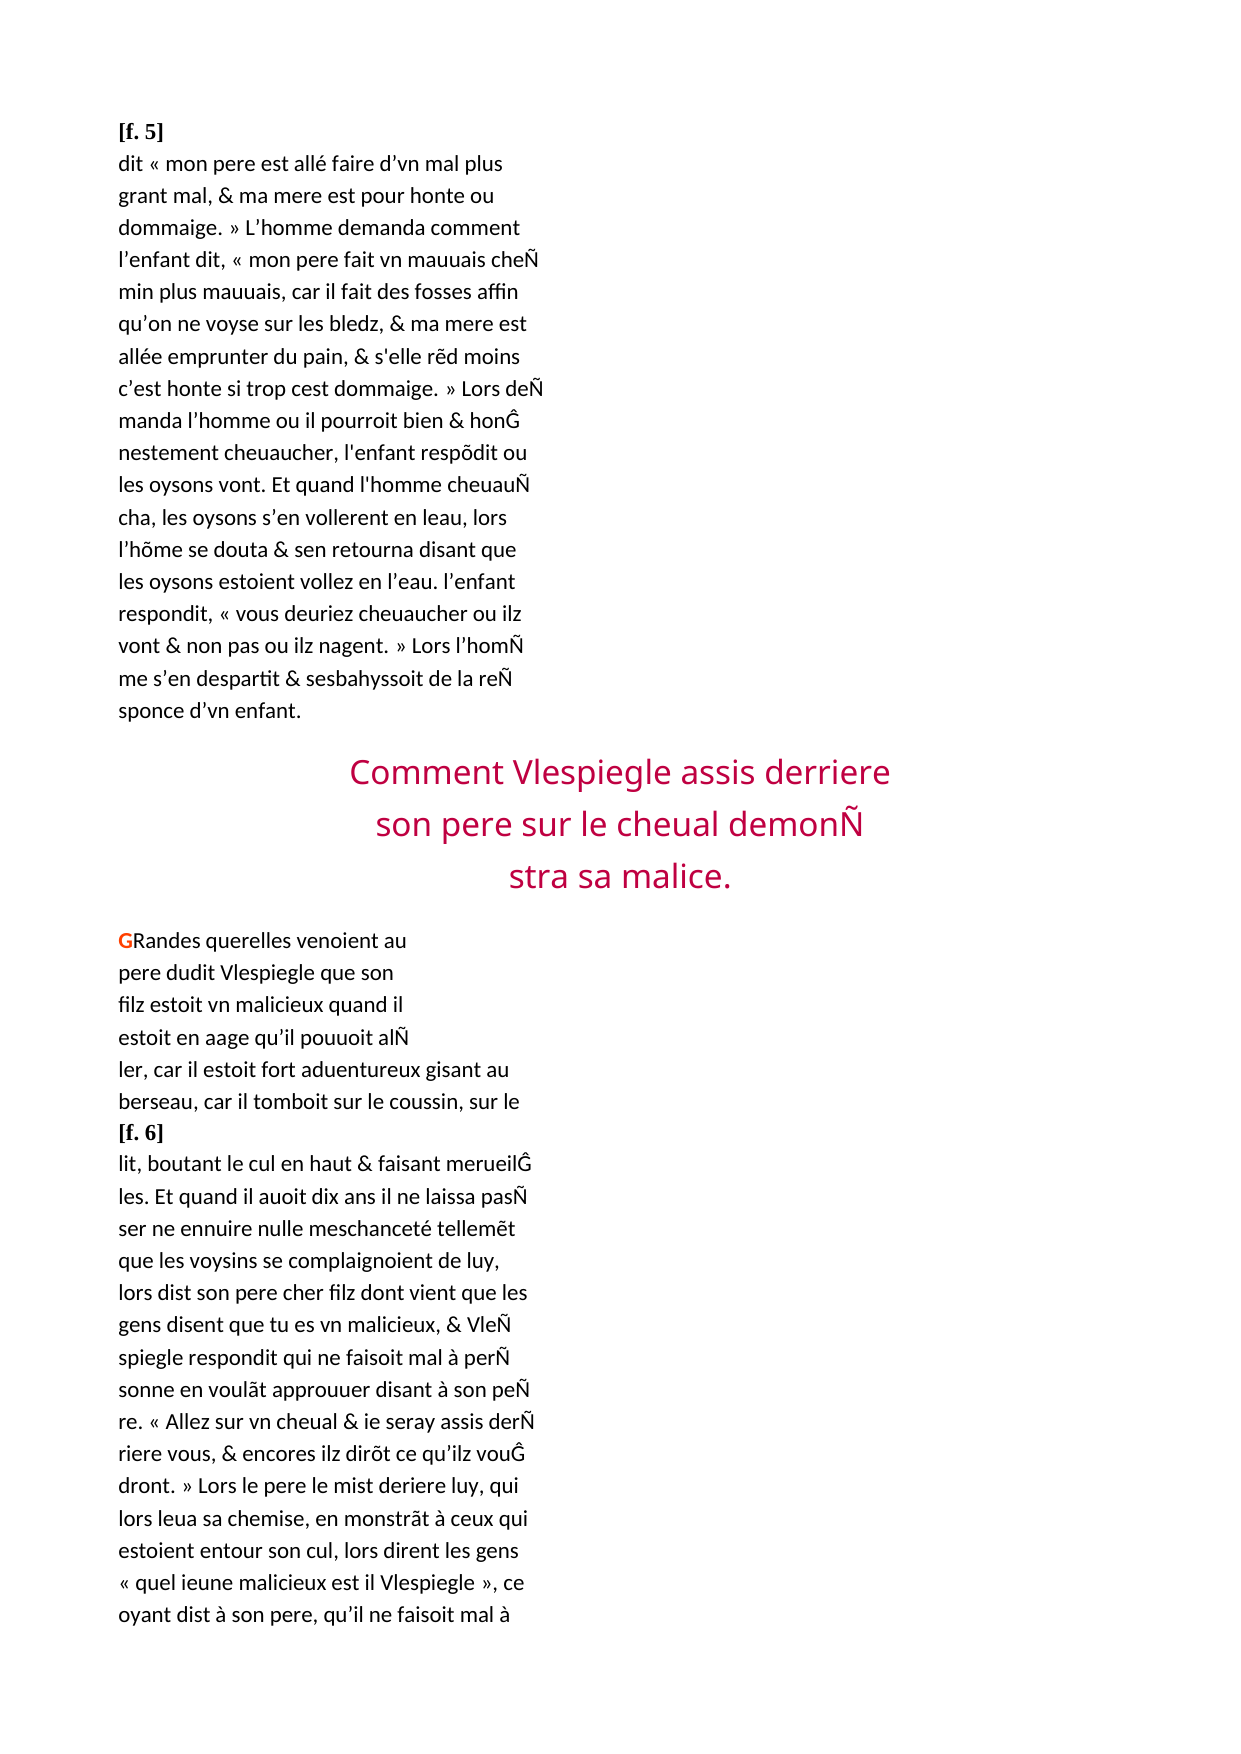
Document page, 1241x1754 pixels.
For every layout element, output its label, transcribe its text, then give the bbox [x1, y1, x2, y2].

text [f. 5] dit « mon pere est allé faire d’vn mal plus grant mal, & ma mere est pour honte ou dommaige. » L’homme demanda comment l’enfant dit, « mon pere fait vn mauuais cheÑ min plus mauuais, car il fait des fosses affin qu’on ne voyse sur les bledz, & ma mere est allée emprunter du pain, & s'elle rẽd moins c’est honte si trop cest dommaige. » Lors deÑ manda l’homme ou il pourroit bien & honĜ nestement cheuaucher, l'enfant respõdit ou les oysons vont. Et quand l'homme cheuauÑ cha, les oysons s’en vollerent en leau, lors l’hõme se douta & sen retourna disant que les oysons estoient vollez en l’eau. l’enfant respondit, « vous deuriez cheuaucher ou ilz vont & non pas ou ilz nagent. » Lors l’homÑ me s’en despartit & sesbahyssoit de la reÑ sponce d’vn enfant. [118, 118, 1122, 724]
text GRandes querelles venoient au pere dudit Vlespiegle que son filz estoit vn malicieux quand il estoit en aage qu’il pouuoit alÑ ler, car il estoit fort aduentureux gisant au berseau, car il tomboit sur le coussin, sur le [f. 6] lit, boutant le cul en haut & faisant merueilĜ les. Et quand il auoit dix ans il ne laissa pasÑ ser ne ennuire nulle meschanceté tellemẽt que les voysins se complaignoient de luy, lors dist son pere cher filz dont vient que les gens disent que tu es vn malicieux, & VleÑ spiegle respondit qui ne faisoit mal à perÑ sonne en voulãt approuuer disant à son peÑ re. « Allez sur vn cheual & ie seray assis derÑ riere vous, & encores ilz dirõt ce qu’ilz vouĜ dront. » Lors le pere le mist deriere luy, qui lors leua sa chemise, en monstrãt à ceux qui estoient entour son cul, lors dirent les gens « quel ieune malicieux est il Vlespiegle », ce oyant dist à son pere, qu’il ne faisoit mal à [118, 926, 1122, 1628]
text Comment Vlespiegle assis derriere son pere sur le cheual demonÑ stra sa malice. [118, 749, 1122, 899]
